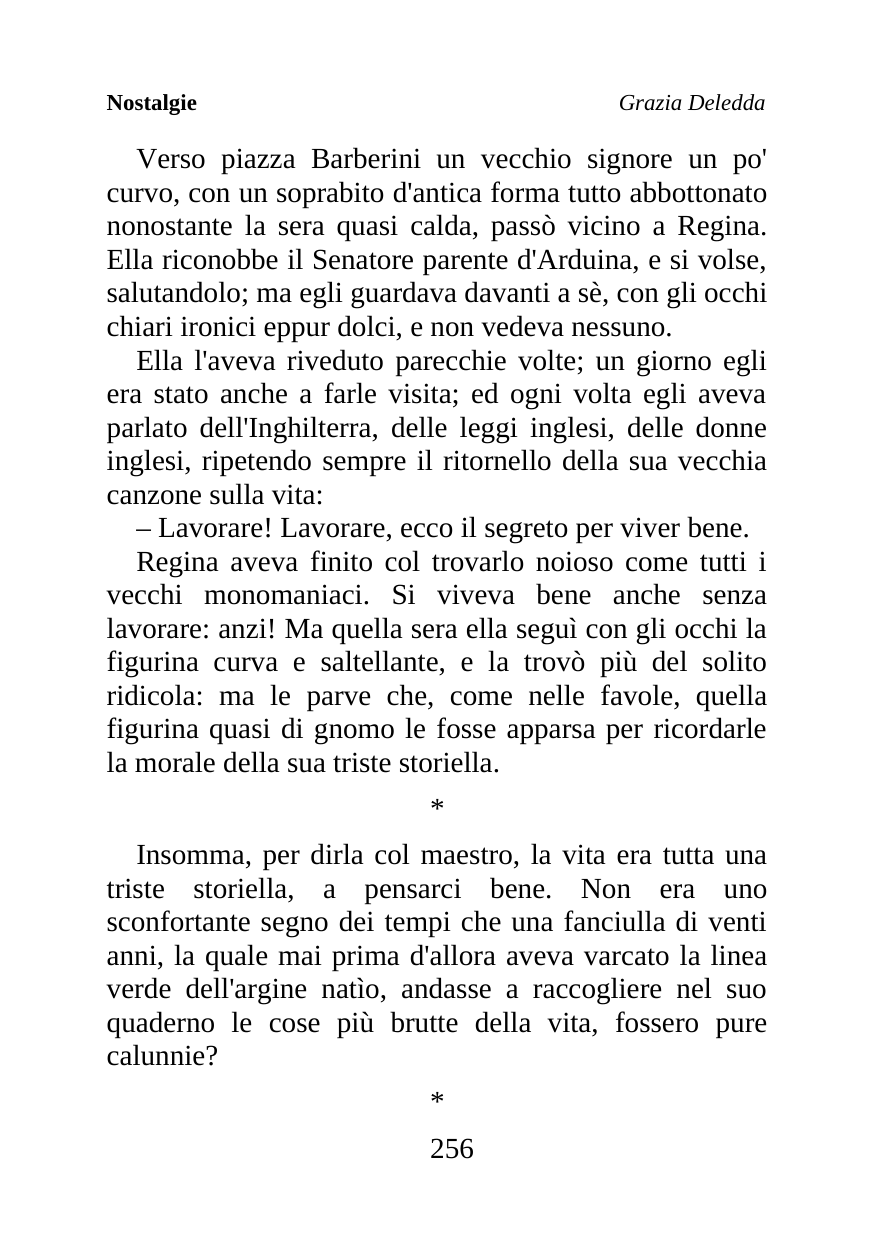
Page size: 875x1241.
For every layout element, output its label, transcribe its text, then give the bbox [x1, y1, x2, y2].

text Verso piazza Barberini un vecchio signore un po' curvo, con un soprabito d'antica forma tutto abbottonato nonostante la sera quasi calda, passò vicino a Regina. Ella riconobbe il Senatore parente d'Arduina, e si volse, salutandolo; ma egli guardava davanti a sè, con gli occhi chiari ironici eppur dolci, e non vedeva nessuno. [106, 141, 768, 343]
text * [106, 791, 768, 825]
text Regina aveva finito col trovarlo noioso come tutti i vecchi monomaniaci. Si viveva bene anche senza lavorare: anzi! Ma quella sera ella seguì con gli occhi la figurina curva e saltellante, e la trovò più del solito ridicola: ma le parve che, come nelle favole, quella figurina quasi di gnomo le fosse apparsa per ricordarle la morale della sua triste storiella. [106, 544, 768, 779]
text Ella l'aveva riveduto parecchie volte; un giorno egli era stato anche a farle visita; ed ogni volta egli aveva parlato dell'Inghilterra, delle leggi inglesi, delle donne inglesi, ripetendo sempre il ritornello della sua vecchia canzone sulla vita: [106, 343, 768, 510]
text Insomma, per dirla col maestro, la vita era tutta una triste storiella, a pensarci bene. Non era uno sconfortante segno dei tempi che una fanciulla di venti anni, la quale mai prima d'allora aveva varcato la linea verde dell'argine natìo, andasse a raccogliere nel suo quaderno le cose più brutte della vita, fossero pure calunnie? [106, 837, 768, 1072]
text – Lavorare! Lavorare, ecco il segreto per viver bene. [106, 510, 768, 544]
text * [106, 1084, 768, 1118]
